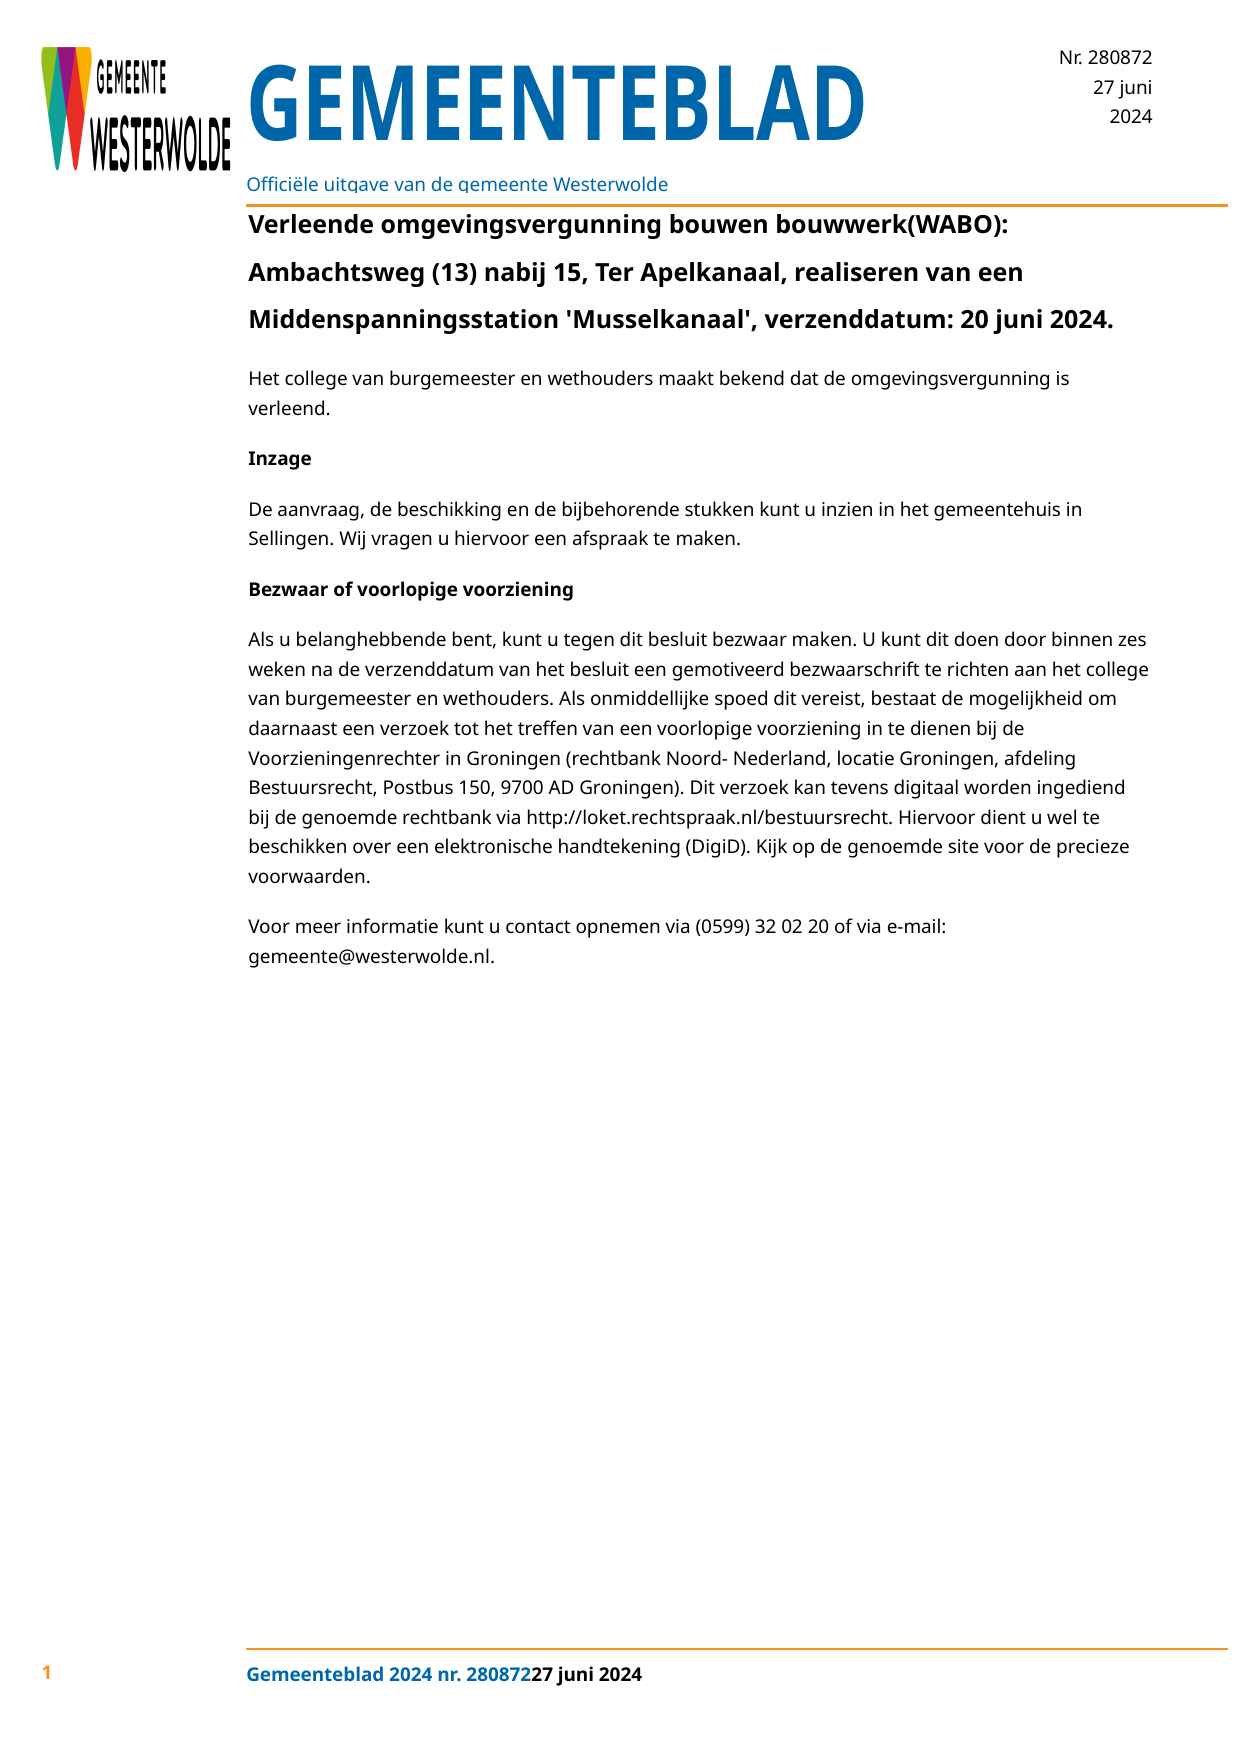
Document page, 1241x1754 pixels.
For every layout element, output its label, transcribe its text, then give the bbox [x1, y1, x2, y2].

text Inzage [248, 446, 1152, 471]
text Als u belanghebbende bent, kunt u tegen dit besluit bezwaar maken. U kunt dit doen door binnen zes weken na de verzenddatum van het besluit een gemotiveerd bezwaarschrift te richten aan het college van burgemeester en wethouders. Als onmiddellijke spoed dit vereist, bestaat de mogelijkheid om daarnaast een verzoek tot het treffen van een voorlopige voorziening in te dienen bij de Voorzieningenrechter in Groningen (rechtbank Noord- Nederland, locatie Groningen, afdeling Bestuursrecht, Postbus 150, 9700 AD Groningen). Dit verzoek kan tevens digitaal worden ingediend bij de genoemde rechtbank via http://loket.rechtspraak.nl/bestuursrecht. Hiervoor dient u wel te beschikken over een elektronische handtekening (DigiD). Kijk op de genoemde site voor de precieze voorwaarden. [248, 626, 1152, 889]
text De aanvraag, de beschikking en de bijbehorende stukken kunt u inzien in het gemeentehuis in Sellingen. Wij vragen u hiervoor een afspraak te maken. [248, 496, 1152, 551]
text Voor meer informatie kunt u contact opnemen via (0599) 32 02 20 of via e-mail: gemeente@westerwolde.nl. [248, 913, 1152, 969]
text Bezwaar of voorlopige voorziening [248, 576, 1152, 602]
picture [41, 47, 231, 172]
text Verleende omgevingsvergunning bouwen bouwwerk(WABO): Ambachtsweg (13) nabij 15, Ter Apelkanaal, realiseren van een Middenspanningsstation 'Musselkanaal', verzenddatum: 20 juni 2024. [248, 207, 1152, 336]
text Het college van burgemeester en wethouders maakt bekend dat de omgevingsvergunning is verleend. [248, 366, 1152, 421]
